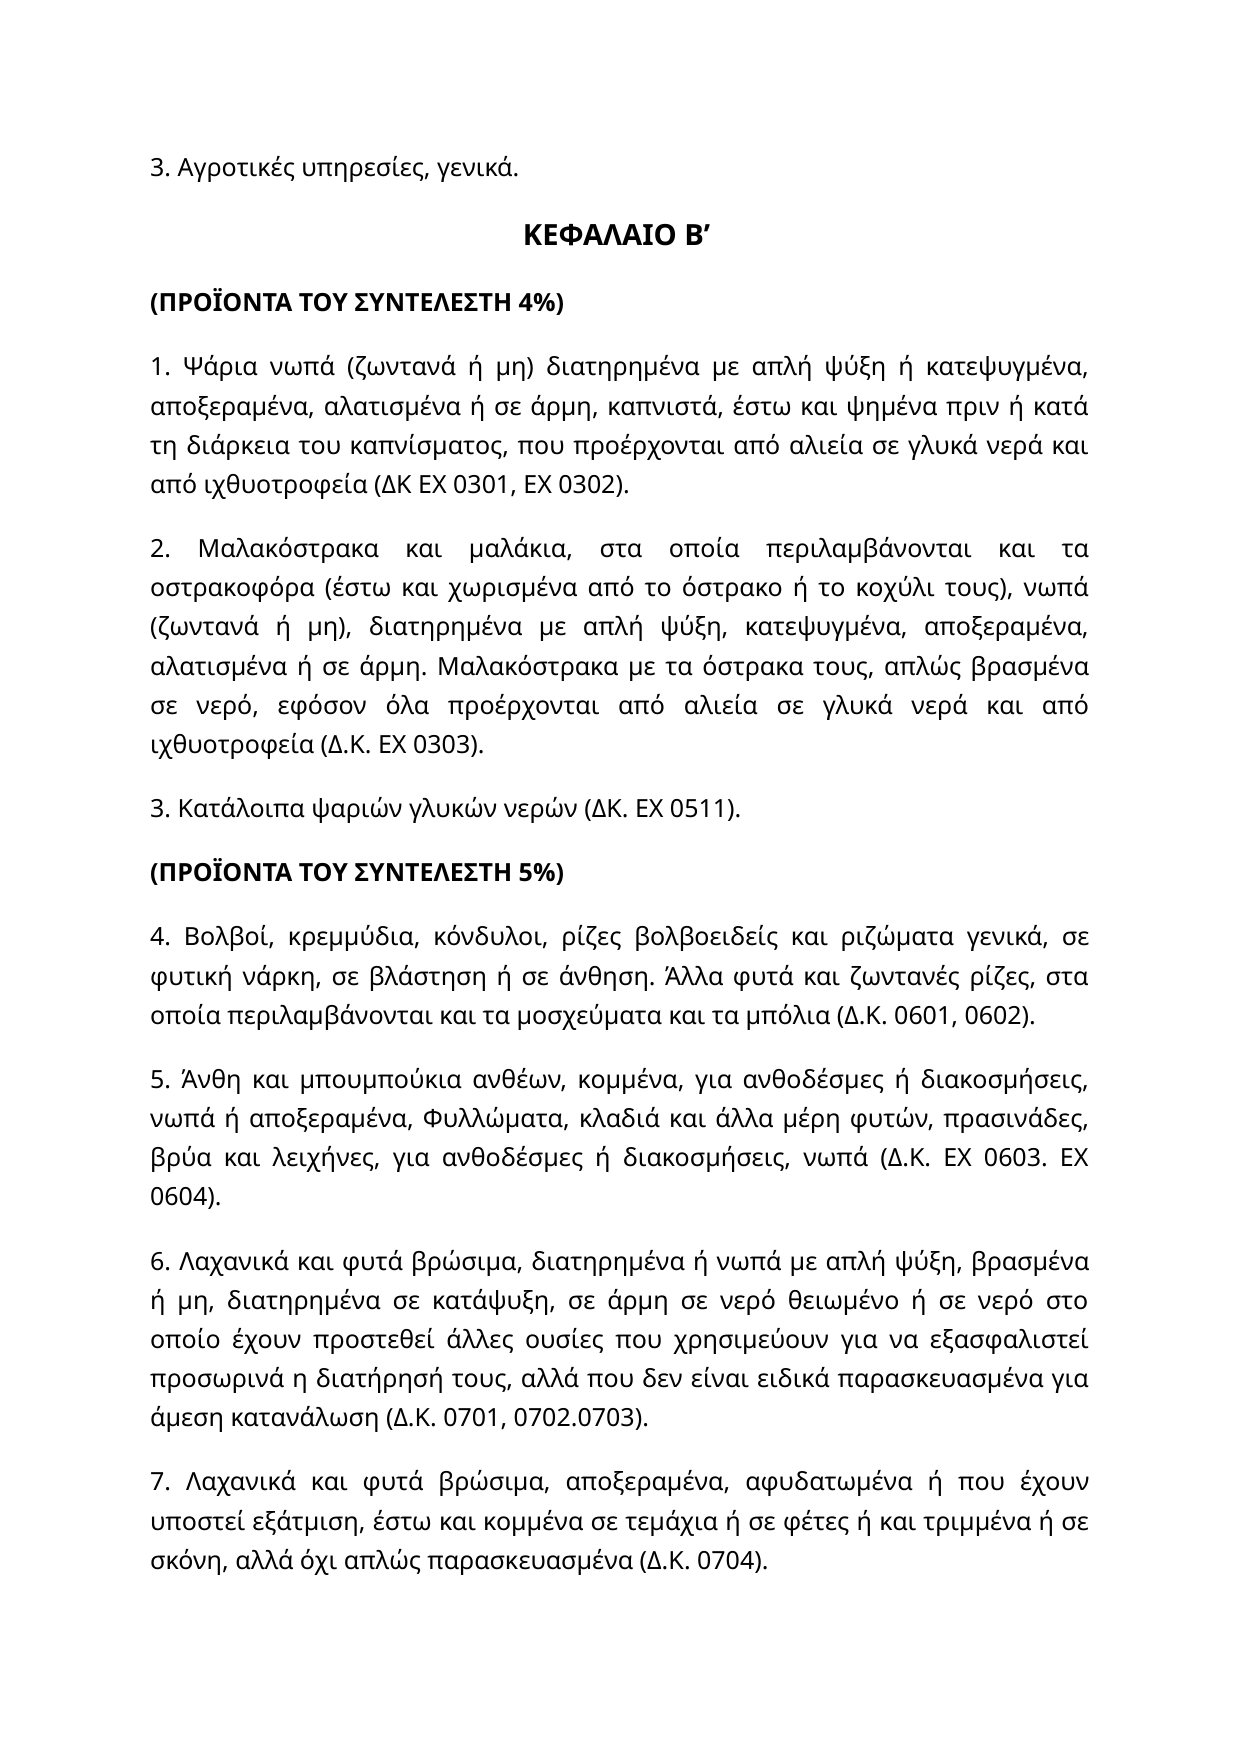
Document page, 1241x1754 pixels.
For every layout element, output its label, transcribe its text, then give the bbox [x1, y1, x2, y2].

text (ΠΡΟΪΟΝΤΑ ΤΟΥ ΣΥΝΤΕΛΕΣΤΗ 5%) [150, 855, 1090, 889]
text (ΠΡΟΪΟΝΤΑ ΤΟΥ ΣΥΝΤΕΛΕΣΤΗ 4%) [150, 285, 1090, 319]
text 7. Λαχανικά και φυτά βρώσιμα, αποξεραμένα, αφυδατωμένα ή που έχουν υποστεί εξάτμιση, έστω και κομμένα σε τεμάχια ή σε φέτες ή και τριμμένα ή σε σκόνη, αλλά όχι απλώς παρασκευασμένα (Δ.Κ. 0704). [150, 1464, 1090, 1576]
text 3. Κατάλοιπα ψαριών γλυκών νερών (ΔΚ. ΕΧ 0511). [150, 791, 1090, 825]
text 6. Λαχανικά και φυτά βρώσιμα, διατηρημένα ή νωπά με απλή ψύξη, βρασμένα ή μη, διατηρημένα σε κατάψυξη, σε άρμη σε νερό θειωμένο ή σε νερό στο οποίο έχουν προστεθεί άλλες ουσίες που χρησιμεύουν για να εξασφαλιστεί προσωρινά η διατήρησή τους, αλλά που δεν είναι ειδικά παρασκευασμένα για άμεση κατανάλωση (Δ.Κ. 0701, 0702.0703). [150, 1243, 1090, 1434]
text 5. Άνθη και μπουμπούκια ανθέων, κομμένα, για ανθοδέσμες ή διακοσμήσεις, νωπά ή αποξεραμένα, Φυλλώματα, κλαδιά και άλλα μέρη φυτών, πρασινάδες, βρύα και λειχήνες, για ανθοδέσμες ή διακοσμήσεις, νωπά (Δ.Κ. ΕΧ 0603. ΕΧ 0604). [150, 1061, 1090, 1213]
subtitle ΚΕΦΑΛΑΙΟ Β’ [150, 214, 1090, 254]
text 4. Βολβοί, κρεμμύδια, κόνδυλοι, ρίζες βολβοειδείς και ριζώματα γενικά, σε φυτική νάρκη, σε βλάστηση ή σε άνθηση. Άλλα φυτά και ζωντανές ρίζες, στα οποία περιλαμβάνονται και τα μοσχεύματα και τα μπόλια (Δ.Κ. 0601, 0602). [150, 919, 1090, 1031]
text 1. Ψάρια νωπά (ζωντανά ή μη) διατηρημένα με απλή ψύξη ή κατεψυγμένα, αποξεραμένα, αλατισμένα ή σε άρμη, καπνιστά, έστω και ψημένα πριν ή κατά τη διάρκεια του καπνίσματος, που προέρχονται από αλιεία σε γλυκά νερά και από ιχθυοτροφεία (ΔΚ ΕΧ 0301, ΕΧ 0302). [150, 349, 1090, 501]
text 3. Αγροτικές υπηρεσίες, γενικά. [150, 150, 1090, 184]
text 2. Μαλακόστρακα και μαλάκια, στα οποία περιλαμβάνονται και τα οστρακοφόρα (έστω και χωρισμένα από το όστρακο ή το κοχύλι τους), νωπά (ζωντανά ή μη), διατηρημένα με απλή ψύξη, κατεψυγμένα, αποξεραμένα, αλατισμένα ή σε άρμη. Μαλακόστρακα με τα όστρακα τους, απλώς βρασμένα σε νερό, εφόσον όλα προέρχονται από αλιεία σε γλυκά νερά και από ιχθυοτροφεία (Δ.Κ. ΕΧ 0303). [150, 531, 1090, 761]
